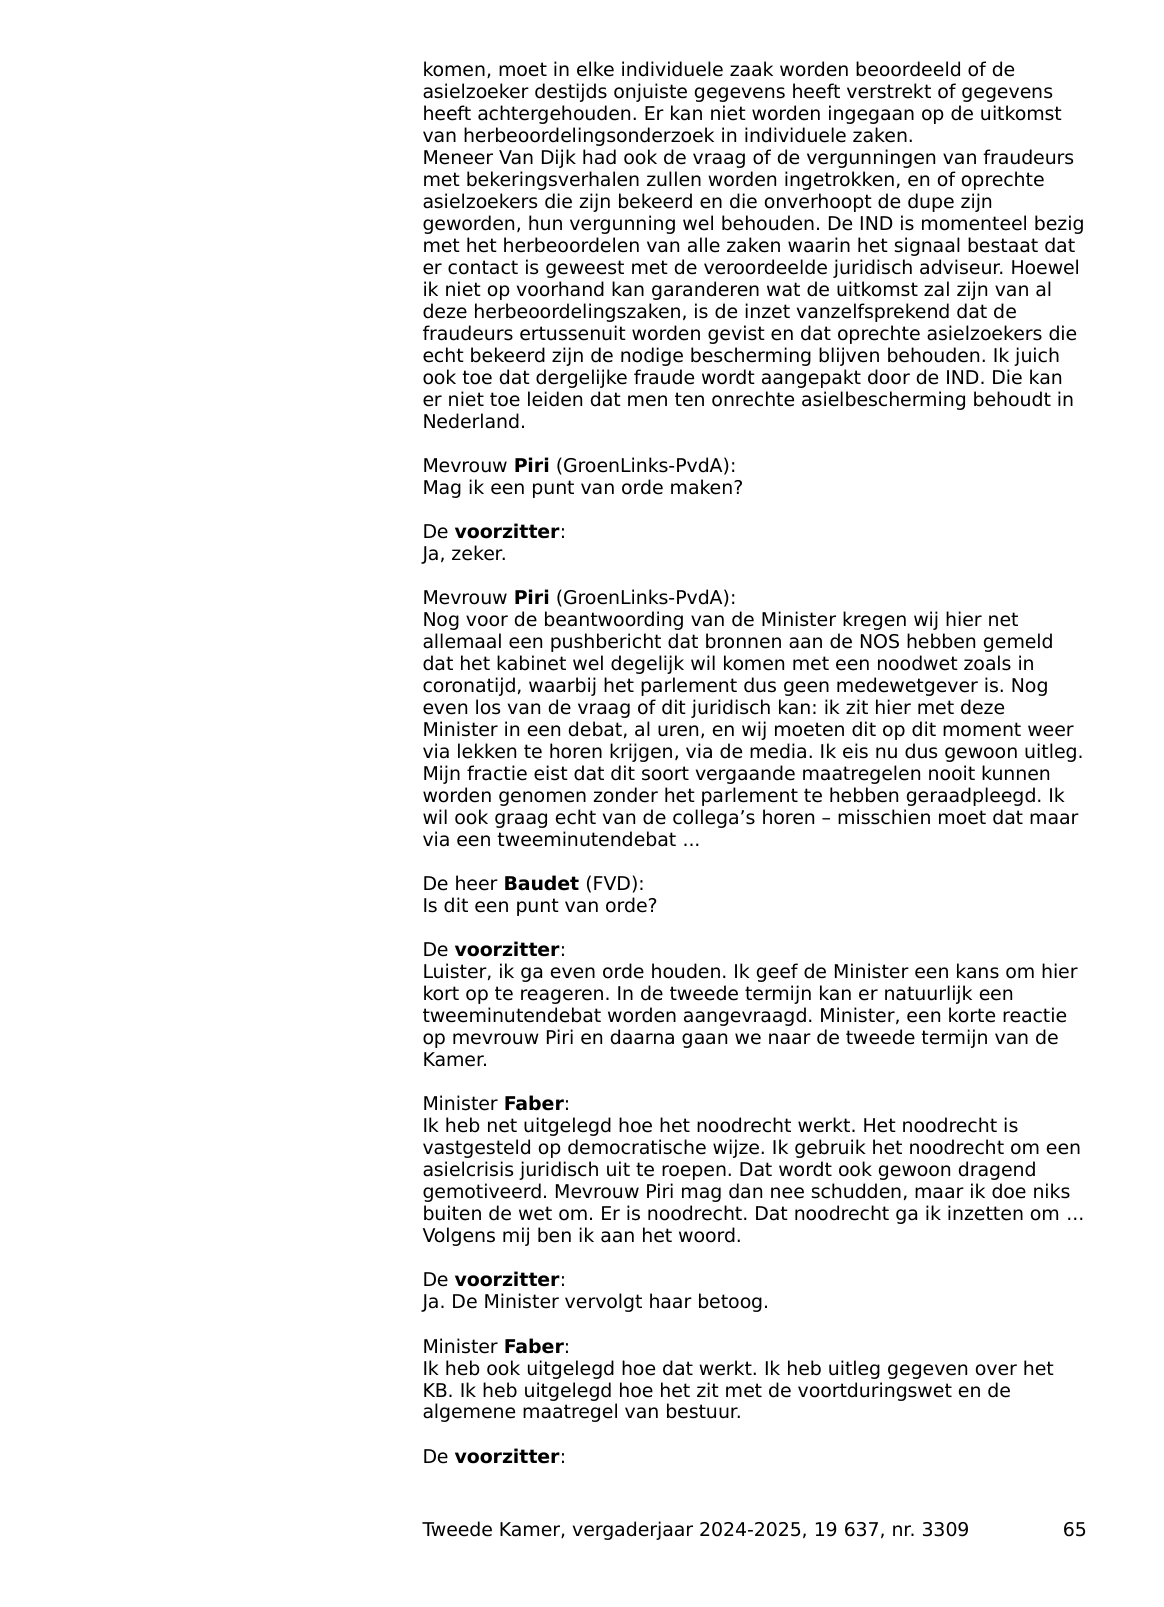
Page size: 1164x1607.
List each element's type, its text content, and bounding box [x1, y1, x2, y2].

text De voorzitter: [422, 521, 1087, 543]
text De voorzitter: [422, 1446, 1087, 1468]
text Minister Faber: [422, 1093, 1087, 1115]
text De voorzitter: [422, 939, 1087, 961]
text Meneer Van Dijk had ook de vraag of de vergunningen van fraudeurs met bekeringsverhalen zullen worden ingetrokken, en of oprechte asielzoekers die zijn bekeerd en die onverhoopt de dupe zijn geworden, hun vergunning wel behouden. De IND is momenteel bezig met het herbeoordelen van alle zaken waarin het signaal bestaat dat er contact is geweest met de veroordeelde juridisch adviseur. Hoewel ik niet op voorhand kan garanderen wat de uitkomst zal zijn van al deze herbeoordelingszaken, is de inzet vanzelfsprekend dat de fraudeurs ertussenuit worden gevist en dat oprechte asielzoekers die echt bekeerd zijn de nodige bescherming blijven behouden. Ik juich ook toe dat dergelijke fraude wordt aangepakt door de IND. Die kan er niet toe leiden dat men ten onrechte asielbescherming behoudt in Nederland. [422, 147, 1087, 433]
text Luister, ik ga even orde houden. Ik geef de Minister een kans om hier kort op te reageren. In de tweede termijn kan er natuurlijk een tweeminutendebat worden aangevraagd. Minister, een korte reactie op mevrouw Piri en daarna gaan we naar de tweede termijn van de Kamer. [422, 961, 1087, 1071]
text Ja, zeker. [422, 543, 1087, 565]
text De heer Baudet (FVD): [422, 873, 1087, 895]
text Ik heb ook uitgelegd hoe dat werkt. Ik heb uitleg gegeven over het KB. Ik heb uitgelegd hoe het zit met de voortduringswet en de algemene maatregel van bestuur. [422, 1357, 1087, 1423]
text Mevrouw Piri (GroenLinks-PvdA): [422, 587, 1087, 609]
text Ik heb net uitgelegd hoe het noodrecht werkt. Het noodrecht is vastgesteld op democratische wijze. Ik gebruik het noodrecht om een asielcrisis juridisch uit te roepen. Dat wordt ook gewoon dragend gemotiveerd. Mevrouw Piri mag dan nee schudden, maar ik doe niks buiten de wet om. Er is noodrecht. Dat noodrecht ga ik inzetten om ... Volgens mij ben ik aan het woord. [422, 1115, 1087, 1247]
text Mag ik een punt van orde maken? [422, 477, 1087, 499]
text komen, moet in elke individuele zaak worden beoordeeld of de asielzoeker destijds onjuiste gegevens heeft verstrekt of gegevens heeft achtergehouden. Er kan niet worden ingegaan op de uitkomst van herbeoordelingsonderzoek in individuele zaken. [422, 59, 1087, 147]
text Mevrouw Piri (GroenLinks-PvdA): [422, 455, 1087, 477]
text Nog voor de beantwoording van de Minister kregen wij hier net allemaal een pushbericht dat bronnen aan de NOS hebben gemeld dat het kabinet wel degelijk wil komen met een noodwet zoals in coronatijd, waarbij het parlement dus geen medewetgever is. Nog even los van de vraag of dit juridisch kan: ik zit hier met deze Minister in een debat, al uren, en wij moeten dit op dit moment weer via lekken te horen krijgen, via de media. Ik eis nu dus gewoon uitleg. Mijn fractie eist dat dit soort vergaande maatregelen nooit kunnen worden genomen zonder het parlement te hebben geraadpleegd. Ik wil ook graag echt van de collega’s horen – misschien moet dat maar via een tweeminutendebat ... [422, 609, 1087, 851]
text Is dit een punt van orde? [422, 895, 1087, 917]
text Ja. De Minister vervolgt haar betoog. [422, 1291, 1087, 1313]
text De voorzitter: [422, 1269, 1087, 1291]
text Minister Faber: [422, 1336, 1087, 1357]
